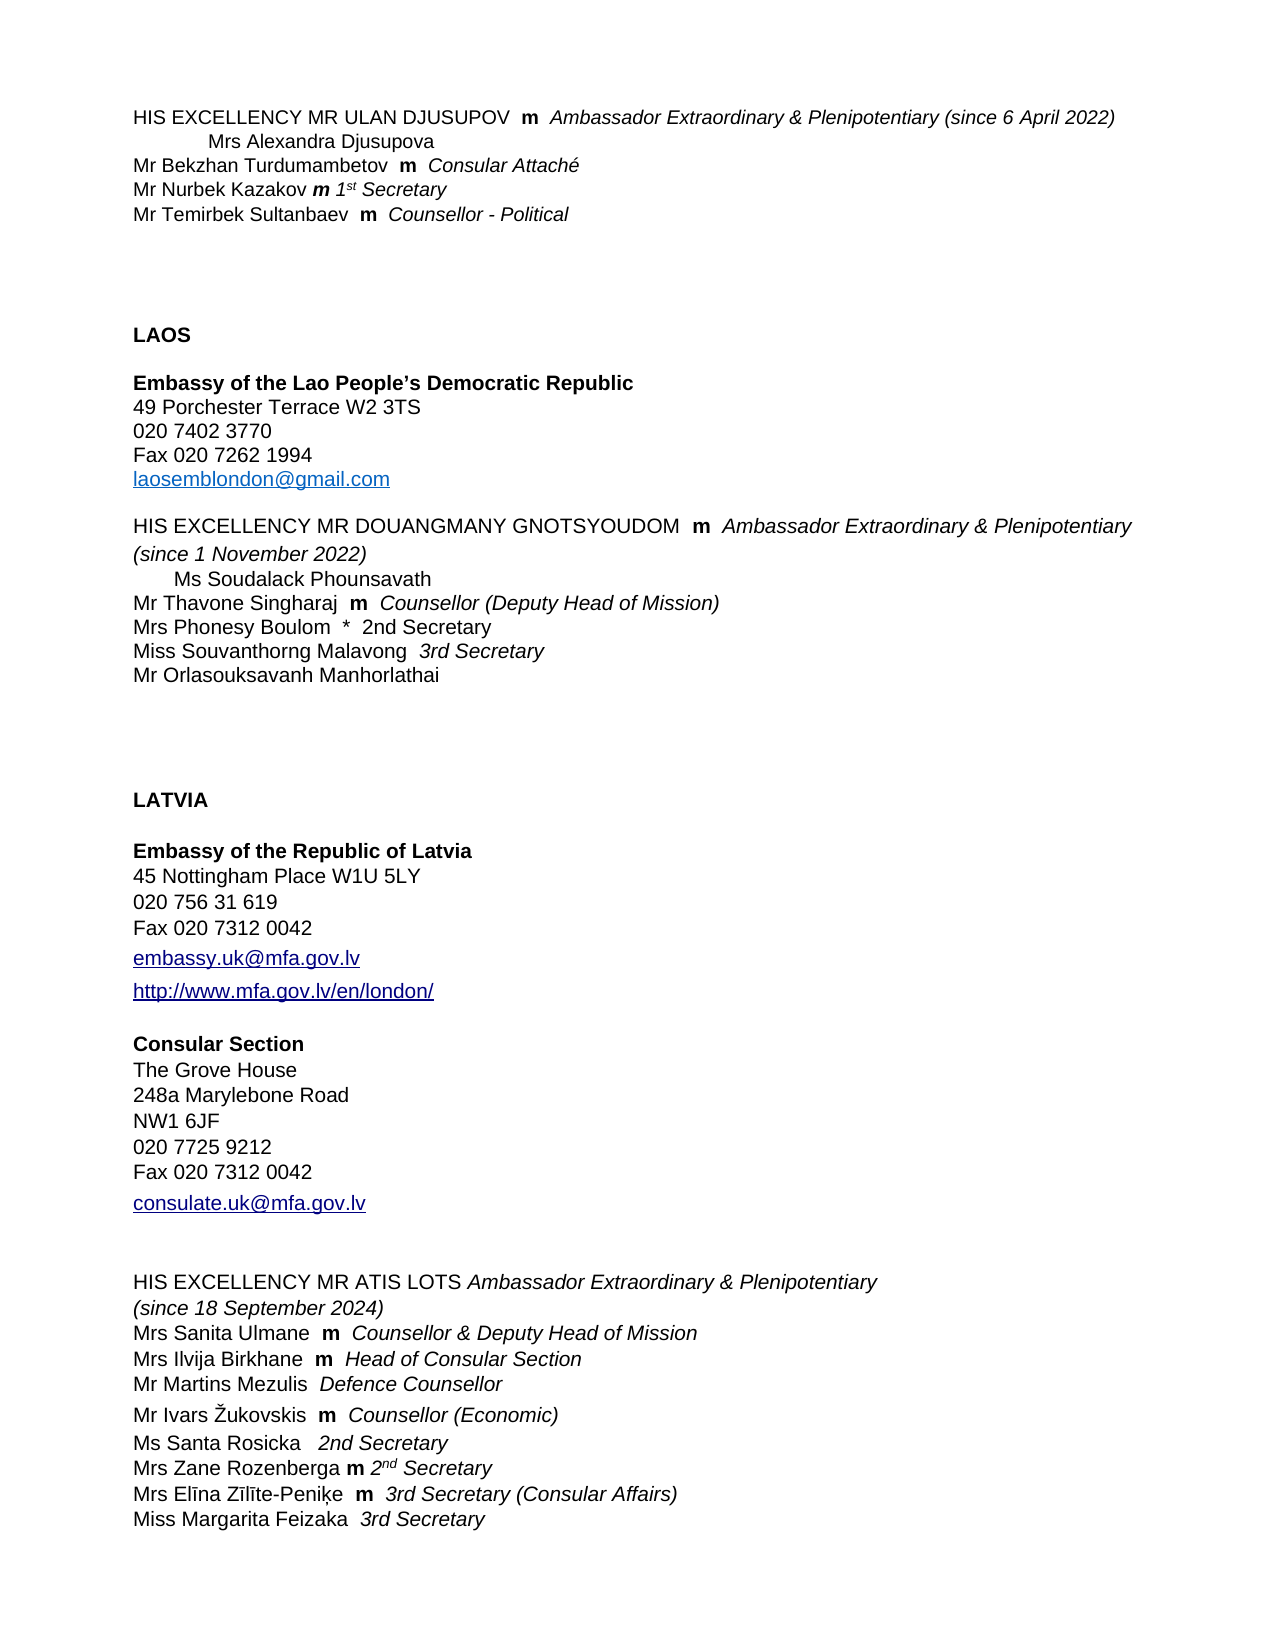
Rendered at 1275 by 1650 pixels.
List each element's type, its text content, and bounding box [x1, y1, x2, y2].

text LATVIA [133, 787, 1181, 811]
text Mr Bekzhan Turdumambetov m Consular Attaché [133, 154, 1181, 177]
text 49 Porchester Terrace W2 3TS [133, 394, 1181, 418]
text Mrs Elīna Zīlīte-Peniķe m 3rd Secretary (Consular Affairs) [133, 1482, 1181, 1506]
text http://www.mfa.gov.lv/en/london/ [133, 974, 1181, 1004]
text 020 7402 3770 [133, 418, 1181, 442]
text Mr Ivars Žukovskis m Counsellor (Economic) [133, 1398, 1181, 1428]
text Mr Temirbek Sultanbaev m Counsellor - Political [133, 203, 1181, 225]
text 45 Nottingham Place W1U 5LY [133, 864, 1181, 888]
text Consular Section [133, 1032, 1181, 1056]
text Mrs Phonesy Boulom * 2nd Secretary [133, 615, 1181, 639]
text laosemblondon@gmail.com [133, 466, 1181, 490]
text Mrs Alexandra Djusupova [133, 130, 1181, 152]
text Fax 020 7312 0042 [133, 1160, 1181, 1184]
text The Grove House [133, 1058, 1181, 1082]
text Fax 020 7312 0042 [133, 916, 1181, 939]
text Mr Nurbek Kazakov m 1st Secretary [133, 178, 1181, 201]
text Embassy of the Lao People’s Democratic Republic [133, 371, 1181, 394]
text HIS EXCELLENCY MR DOUANGMANY GNOTSYOUDOM m Ambassador Extraordinary & Plenipotentiary (since 1 November 2022) [133, 514, 1181, 567]
text 020 756 31 619 [133, 890, 1181, 914]
text embassy.uk@mfa.gov.lv [133, 941, 1181, 972]
text 020 7725 9212 [133, 1134, 1181, 1158]
text HIS EXCELLENCY MR ATIS LOTS Ambassador Extraordinary & Plenipotentiary [133, 1270, 1181, 1294]
text (since 18 September 2024) [133, 1295, 1181, 1319]
text Mrs Ilvija Birkhane m Head of Consular Section [133, 1347, 1181, 1371]
text Mr Thavone Singharaj m Counsellor (Deputy Head of Mission) [133, 591, 1181, 615]
text Miss Margarita Feizaka 3rd Secretary [133, 1507, 1181, 1531]
text Miss Souvanthorng Malavong 3rd Secretary [133, 639, 1181, 663]
text Ms Soudalack Phounsavath [133, 567, 1181, 591]
text Mrs Sanita Ulmane m Counsellor & Deputy Head of Mission [133, 1321, 1181, 1345]
text LAOS [133, 323, 1181, 347]
text Mr Orlasouksavanh Manhorlathai [133, 663, 1181, 687]
text consulate.uk@mfa.gov.lv [133, 1186, 1181, 1216]
text Embassy of the Republic of Latvia [133, 839, 1181, 863]
text NW1 6JF [133, 1109, 1181, 1133]
text Fax 020 7262 1994 [133, 442, 1181, 466]
text Ms Santa Rosicka 2nd Secretary [133, 1430, 1181, 1454]
text 248a Marylebone Road [133, 1083, 1181, 1107]
text Mrs Zane Rozenberga m 2nd Secretary [133, 1456, 1181, 1480]
text HIS EXCELLENCY MR ULAN DJUSUPOV m Ambassador Extraordinary & Plenipotentiary (since 6 April 2022) [133, 106, 1181, 128]
text Mr Martins Mezulis Defence Counsellor [133, 1372, 1181, 1396]
